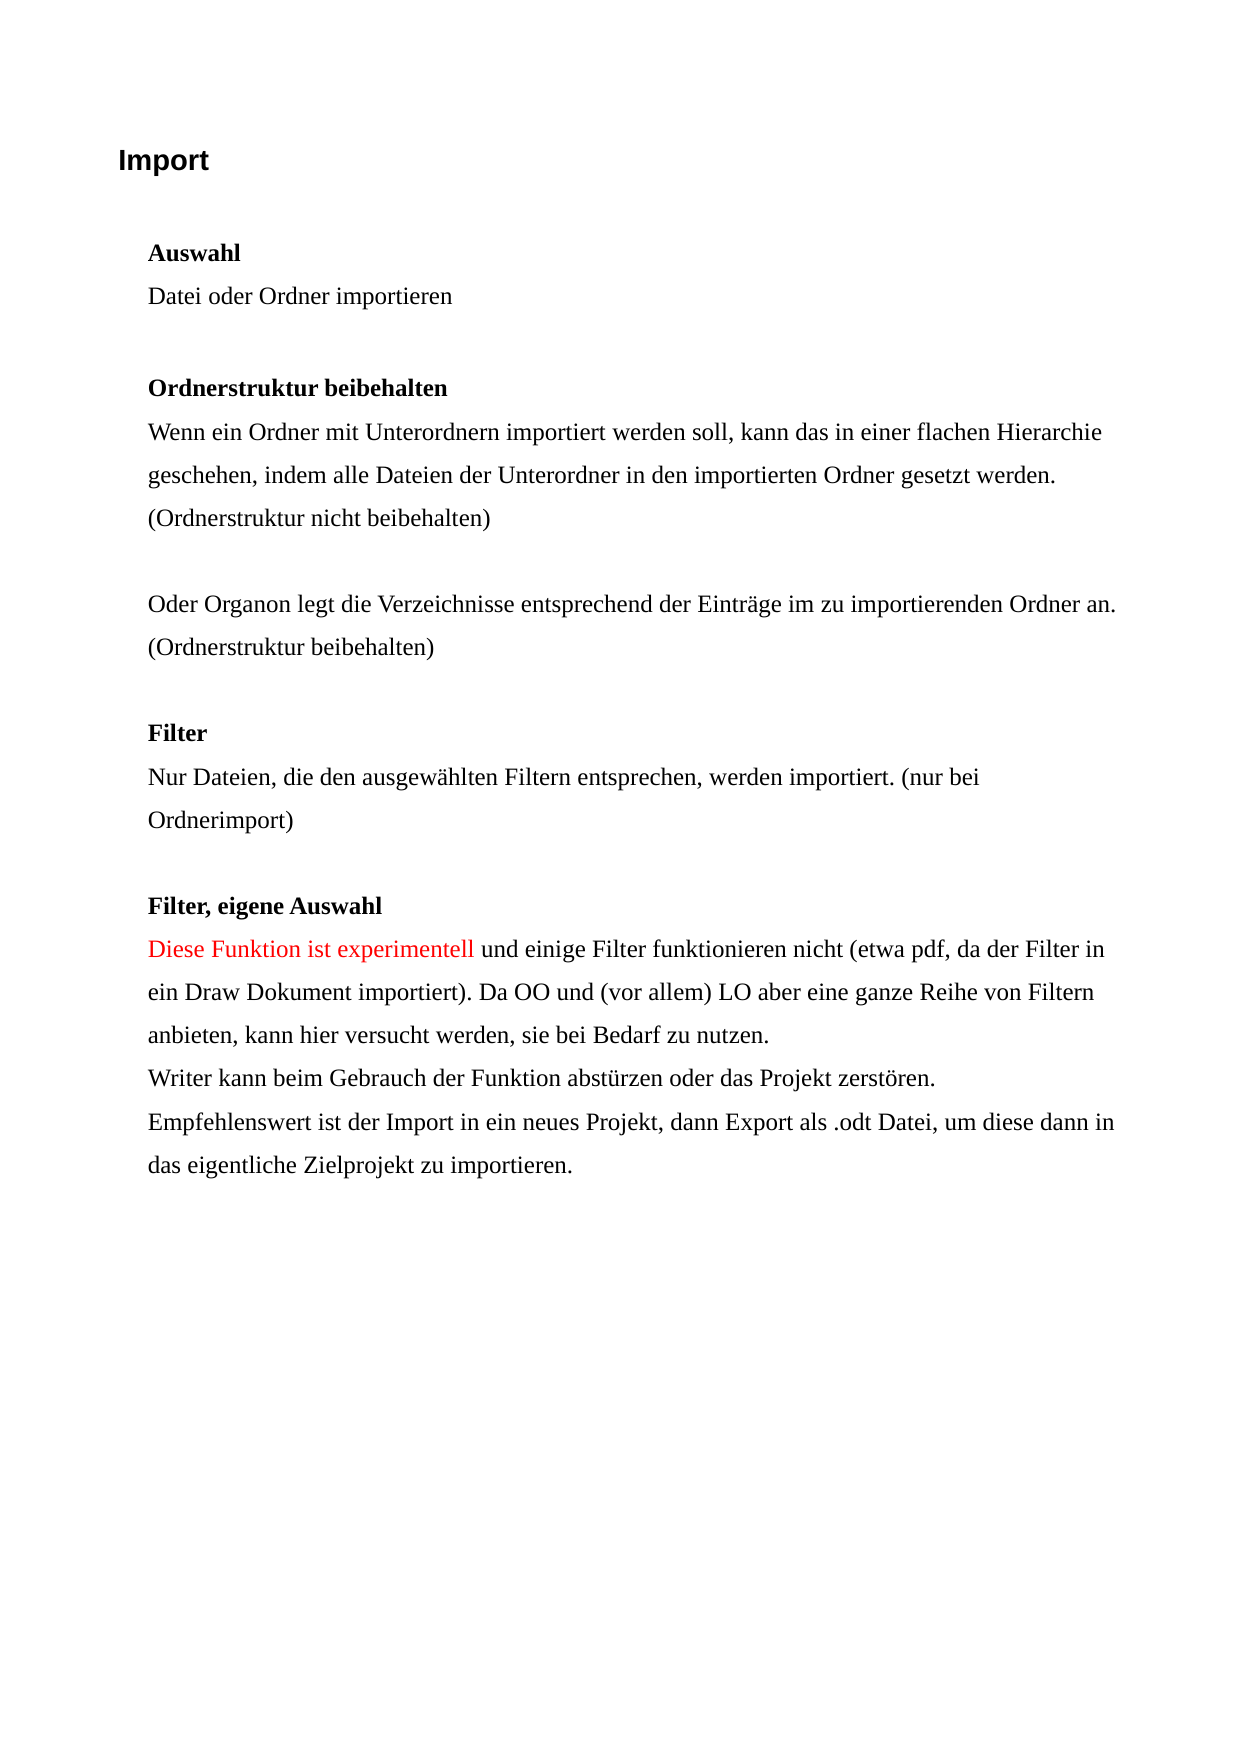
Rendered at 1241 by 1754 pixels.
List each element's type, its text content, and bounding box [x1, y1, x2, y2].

text Oder Organon legt die Verzeichnisse entsprechend der Einträge im zu importierenden Ordner an.(Ordnerstruktur beibehalten) [148, 589, 1122, 661]
text Datei oder Ordner importieren [148, 281, 1122, 310]
text Writer kann beim Gebrauch der Funktion abstürzen oder das Projekt zerstören. [148, 1063, 1122, 1092]
text Diese Funktion ist experimentell und einige Filter funktionieren nicht (etwa pdf, da der Filter in ein Draw Dokument importiert). Da OO und (vor allem) LO aber eine ganze Reihe von Filtern anbieten, kann hier versucht werden, sie bei Bedarf zu nutzen. [148, 934, 1122, 1049]
text Nur Dateien, die den ausgewählten Filtern entsprechen, werden importiert. (nur bei Ordnerimport) [148, 762, 1122, 833]
subtitle Import [118, 143, 1122, 177]
text Filter, eigene Auswahl [148, 891, 1122, 920]
text Filter [148, 718, 1122, 747]
text Wenn ein Ordner mit Unterordnern importiert werden soll, kann das in einer flachen Hierarchie geschehen, indem alle Dateien der Unterordner in den importierten Ordner gesetzt werden. (Ordnerstruktur nicht beibehalten) [148, 417, 1122, 532]
text Auswahl [148, 238, 1122, 267]
text Ordnerstruktur beibehalten [148, 373, 1122, 402]
text Empfehlenswert ist der Import in ein neues Projekt, dann Export als .odt Datei, um diese dann in das eigentliche Zielprojekt zu importieren. [148, 1107, 1122, 1178]
